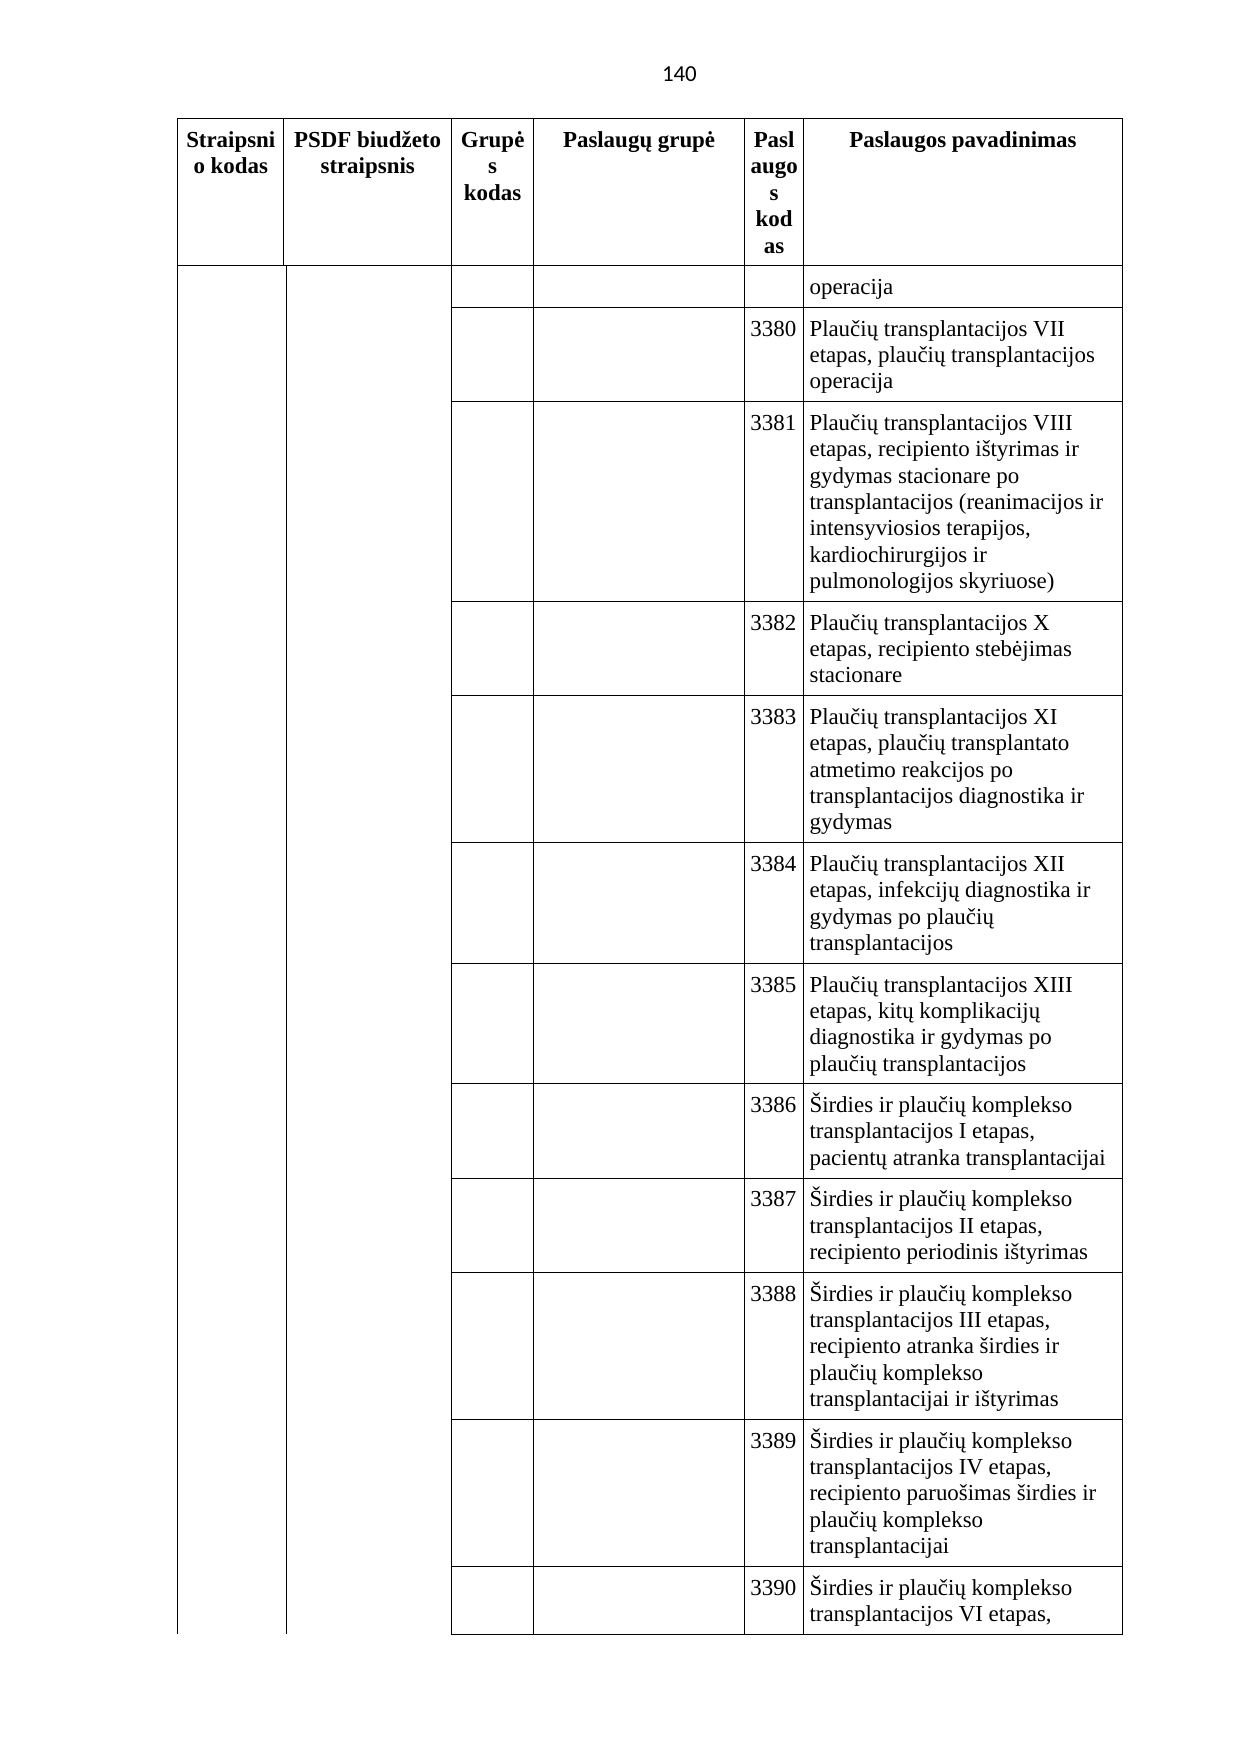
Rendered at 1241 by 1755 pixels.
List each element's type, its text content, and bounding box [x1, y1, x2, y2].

table_cell [287, 401, 451, 601]
table_cell [178, 1178, 286, 1272]
table_cell 3388 [745, 1273, 803, 1419]
table_cell [452, 602, 533, 695]
table_header Paslaugos kodas [745, 119, 803, 265]
table_cell [452, 1273, 533, 1419]
table_cell [178, 307, 286, 401]
table_header Paslaugos pavadinimas [804, 119, 1122, 265]
table_cell [287, 842, 451, 962]
table_cell [287, 307, 451, 401]
table_cell [452, 696, 533, 842]
table_cell [452, 1420, 533, 1566]
table_cell [452, 1084, 533, 1177]
table_cell Širdies ir plaučių komplekso transplantacijos I etapas, pacientų atranka transplantacijai [804, 1084, 1122, 1177]
table_cell Širdies ir plaučių komplekso transplantacijos IV etapas, recipiento paruošimas širdies ir plaučių komplekso transplantacijai [804, 1420, 1122, 1566]
table_cell [534, 266, 744, 307]
table_cell [534, 1567, 744, 1633]
table_cell [287, 1272, 451, 1419]
table_cell Plaučių transplantacijos VIII etapas, recipiento ištyrimas ir gydymas stacionare po transplantacijos (reanimacijos ir intensyviosios terapijos, kardiochirurgijos ir pulmonologijos skyriuose) [804, 402, 1122, 601]
table_cell [745, 266, 803, 307]
table_cell operacija [804, 266, 1122, 307]
table_header Paslaugų grupė [534, 119, 744, 265]
table_cell [534, 308, 744, 401]
table_cell 3380 [745, 308, 803, 401]
table_cell Plaučių transplantacijos XIII etapas, kitų komplikacijų diagnostika ir gydymas po plaučių transplantacijos [804, 964, 1122, 1083]
table_cell [534, 1084, 744, 1177]
table_cell 3390 [745, 1567, 803, 1633]
table_cell [287, 601, 451, 695]
table_cell [178, 401, 286, 601]
table_cell [287, 1083, 451, 1177]
table_cell [178, 601, 286, 695]
table_cell Širdies ir plaučių komplekso transplantacijos VI etapas, [804, 1567, 1122, 1633]
table_cell [534, 602, 744, 695]
table_cell [534, 843, 744, 962]
table_cell 3381 [745, 402, 803, 601]
table_cell [287, 695, 451, 842]
table_cell Širdies ir plaučių komplekso transplantacijos III etapas, recipiento atranka širdies ir plaučių komplekso transplantacijai ir ištyrimas [804, 1273, 1122, 1419]
table_cell [452, 964, 533, 1083]
table_cell Širdies ir plaučių komplekso transplantacijos II etapas, recipiento periodinis ištyrimas [804, 1179, 1122, 1272]
table_cell Plaučių transplantacijos VII etapas, plaučių transplantacijos operacija [804, 308, 1122, 401]
table_cell [452, 1179, 533, 1272]
table_cell [534, 1273, 744, 1419]
table_cell [452, 308, 533, 401]
table_cell [452, 1567, 533, 1633]
table_cell 3387 [745, 1179, 803, 1272]
table_cell 3389 [745, 1420, 803, 1566]
table_cell [534, 696, 744, 842]
table_cell [178, 1419, 286, 1566]
table_cell 3386 [745, 1084, 803, 1177]
table_cell [534, 964, 744, 1083]
table_cell [287, 1566, 451, 1633]
table_header Grupės kodas [452, 119, 533, 265]
table_cell Plaučių transplantacijos XI etapas, plaučių transplantato atmetimo reakcijos po transplantacijos diagnostika ir gydymas [804, 696, 1122, 842]
table_cell [178, 1566, 286, 1633]
table_cell [534, 1179, 744, 1272]
table_cell [534, 402, 744, 601]
table_cell [178, 963, 286, 1083]
table_header Straipsnio kodas [178, 119, 283, 265]
table_cell [178, 1083, 286, 1177]
table_cell [287, 963, 451, 1083]
table_cell 3382 [745, 602, 803, 695]
table_cell [452, 843, 533, 962]
table_cell 3383 [745, 696, 803, 842]
table_cell Plaučių transplantacijos XII etapas, infekcijų diagnostika ir gydymas po plaučių transplantacijos [804, 843, 1122, 962]
table_cell [178, 695, 286, 842]
table_header PSDF biudžeto straipsnis [284, 119, 451, 265]
table_cell Plaučių transplantacijos X etapas, recipiento stebėjimas stacionare [804, 602, 1122, 695]
table_cell 3385 [745, 964, 803, 1083]
table_cell [287, 1178, 451, 1272]
table_cell [534, 1420, 744, 1566]
table_cell [178, 1272, 286, 1419]
table_cell [452, 402, 533, 601]
table_cell 3384 [745, 843, 803, 962]
table_cell [178, 266, 286, 307]
table_cell [178, 842, 286, 962]
table_cell [452, 266, 533, 307]
table_cell [287, 266, 451, 307]
table_cell [287, 1419, 451, 1566]
